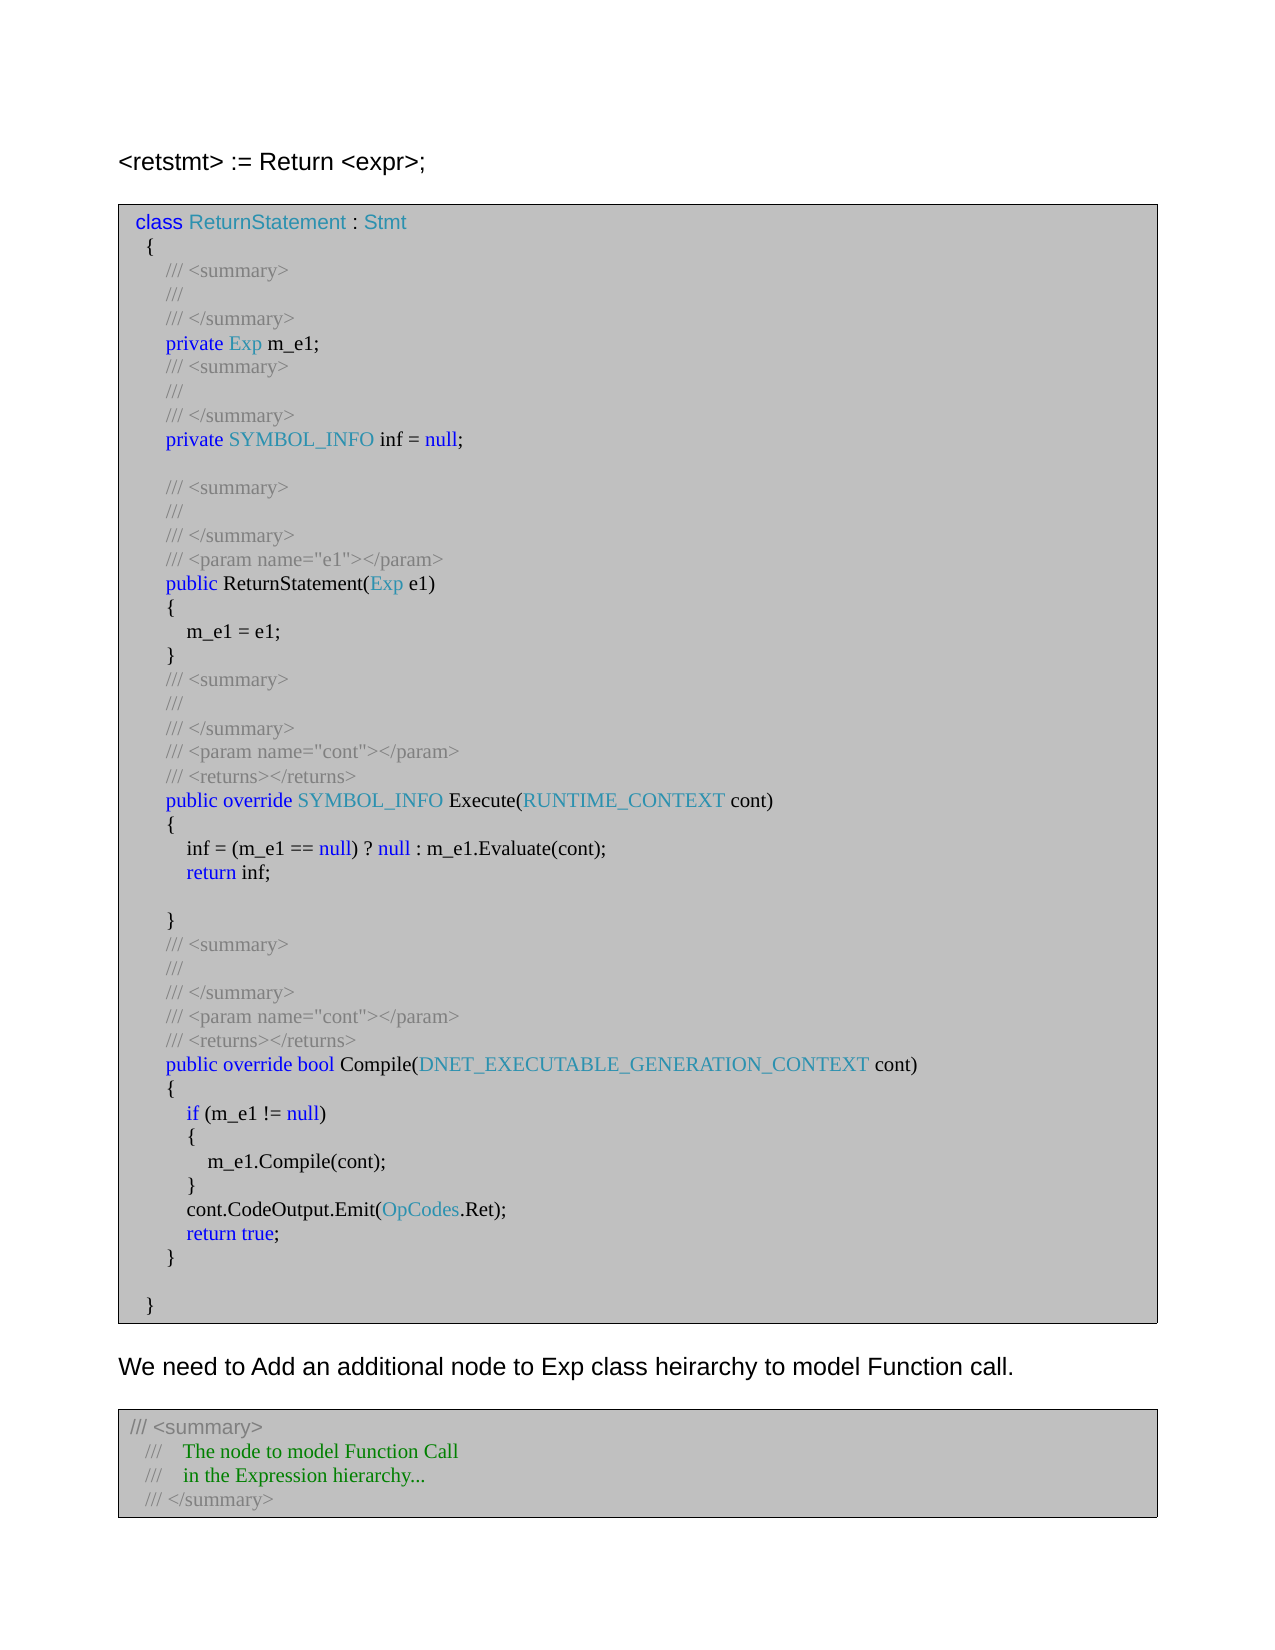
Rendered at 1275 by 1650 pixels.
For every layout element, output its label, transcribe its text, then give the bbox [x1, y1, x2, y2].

table_header /// <summary> /// The node to model Function Call /// in the Expression hierarchy... /// </summary> [119, 1410, 1157, 1517]
text We need to Add an additional node to Exp class heirarchy to model Function call. [118, 1352, 1157, 1380]
text <retstmt> := Return <expr>; [118, 147, 1157, 176]
table_header class ReturnStatement : Stmt { /// <summary> /// /// </summary> private Exp m_e1; /// <summary> /// /// </summary> private SYMBOL_INFO inf = null; /// <summary> /// /// </summary> /// <param name="e1"></param> public ReturnStatement(Exp e1) { m_e1 = e1; } /// <summary> /// /// </summary> /// <param name="cont"></param> /// <returns></returns> public override SYMBOL_INFO Execute(RUNTIME_CONTEXT cont) { inf = (m_e1 == null) ? null : m_e1.Evaluate(cont); return inf; } /// <summary> /// /// </summary> /// <param name="cont"></param> /// <returns></returns> public override bool Compile(DNET_EXECUTABLE_GENERATION_CONTEXT cont) { if (m_e1 != null) { m_e1.Compile(cont); } cont.CodeOutput.Emit(OpCodes.Ret); return true; } } [119, 205, 1157, 1323]
